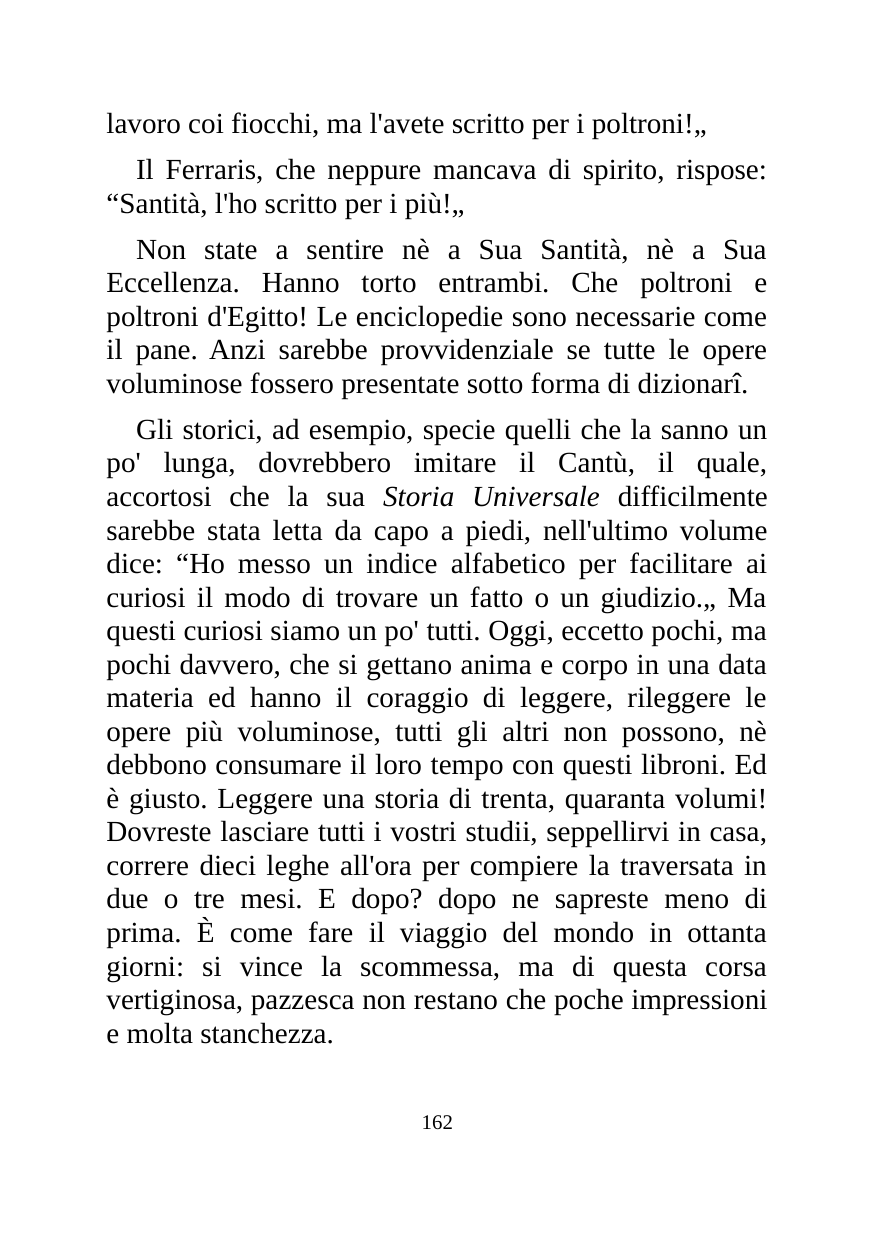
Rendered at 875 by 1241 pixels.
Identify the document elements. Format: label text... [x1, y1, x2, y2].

text Il Ferraris, che neppure mancava di spirito, rispose: “Santità, l'ho scritto per i più!„ [106, 152, 768, 219]
text lavoro coi fiocchi, ma l'avete scritto per i poltroni!„ [106, 106, 768, 140]
text Non state a sentire nè a Sua Santità, nè a Sua Eccellenza. Hanno torto entrambi. Che poltroni e poltroni d'Egitto! Le enciclopedie sono necessarie come il pane. Anzi sarebbe provvidenziale se tutte le opere voluminose fossero presentate sotto forma di dizionarî. [106, 232, 768, 399]
text Gli storici, ad esempio, specie quelli che la sanno un po' lunga, dovrebbero imitare il Cantù, il quale, accortosi che la sua Storia Universale difficilmente sarebbe stata letta da capo a piedi, nell'ultimo volume dice: “Ho messo un indice alfabetico per facilitare ai curiosi il modo di trovare un fatto o un giudizio.„ Ma questi curiosi siamo un po' tutti. Oggi, eccetto pochi, ma pochi davvero, che si gettano anima e corpo in una data materia ed hanno il coraggio di leggere, rileggere le opere più voluminose, tutti gli altri non possono, nè debbono consumare il loro tempo con questi libroni. Ed è giusto. Leggere una storia di trenta, quaranta volumi! Dovreste lasciare tutti i vostri studii, seppellirvi in casa, correre dieci leghe all'ora per compiere la traversata in due o tre mesi. E dopo? dopo ne sapreste meno di prima. È come fare il viaggio del mondo in ottanta giorni: si vince la scommessa, ma di questa corsa vertiginosa, pazzesca non restano che poche impressioni e molta stanchezza. [106, 412, 768, 1049]
